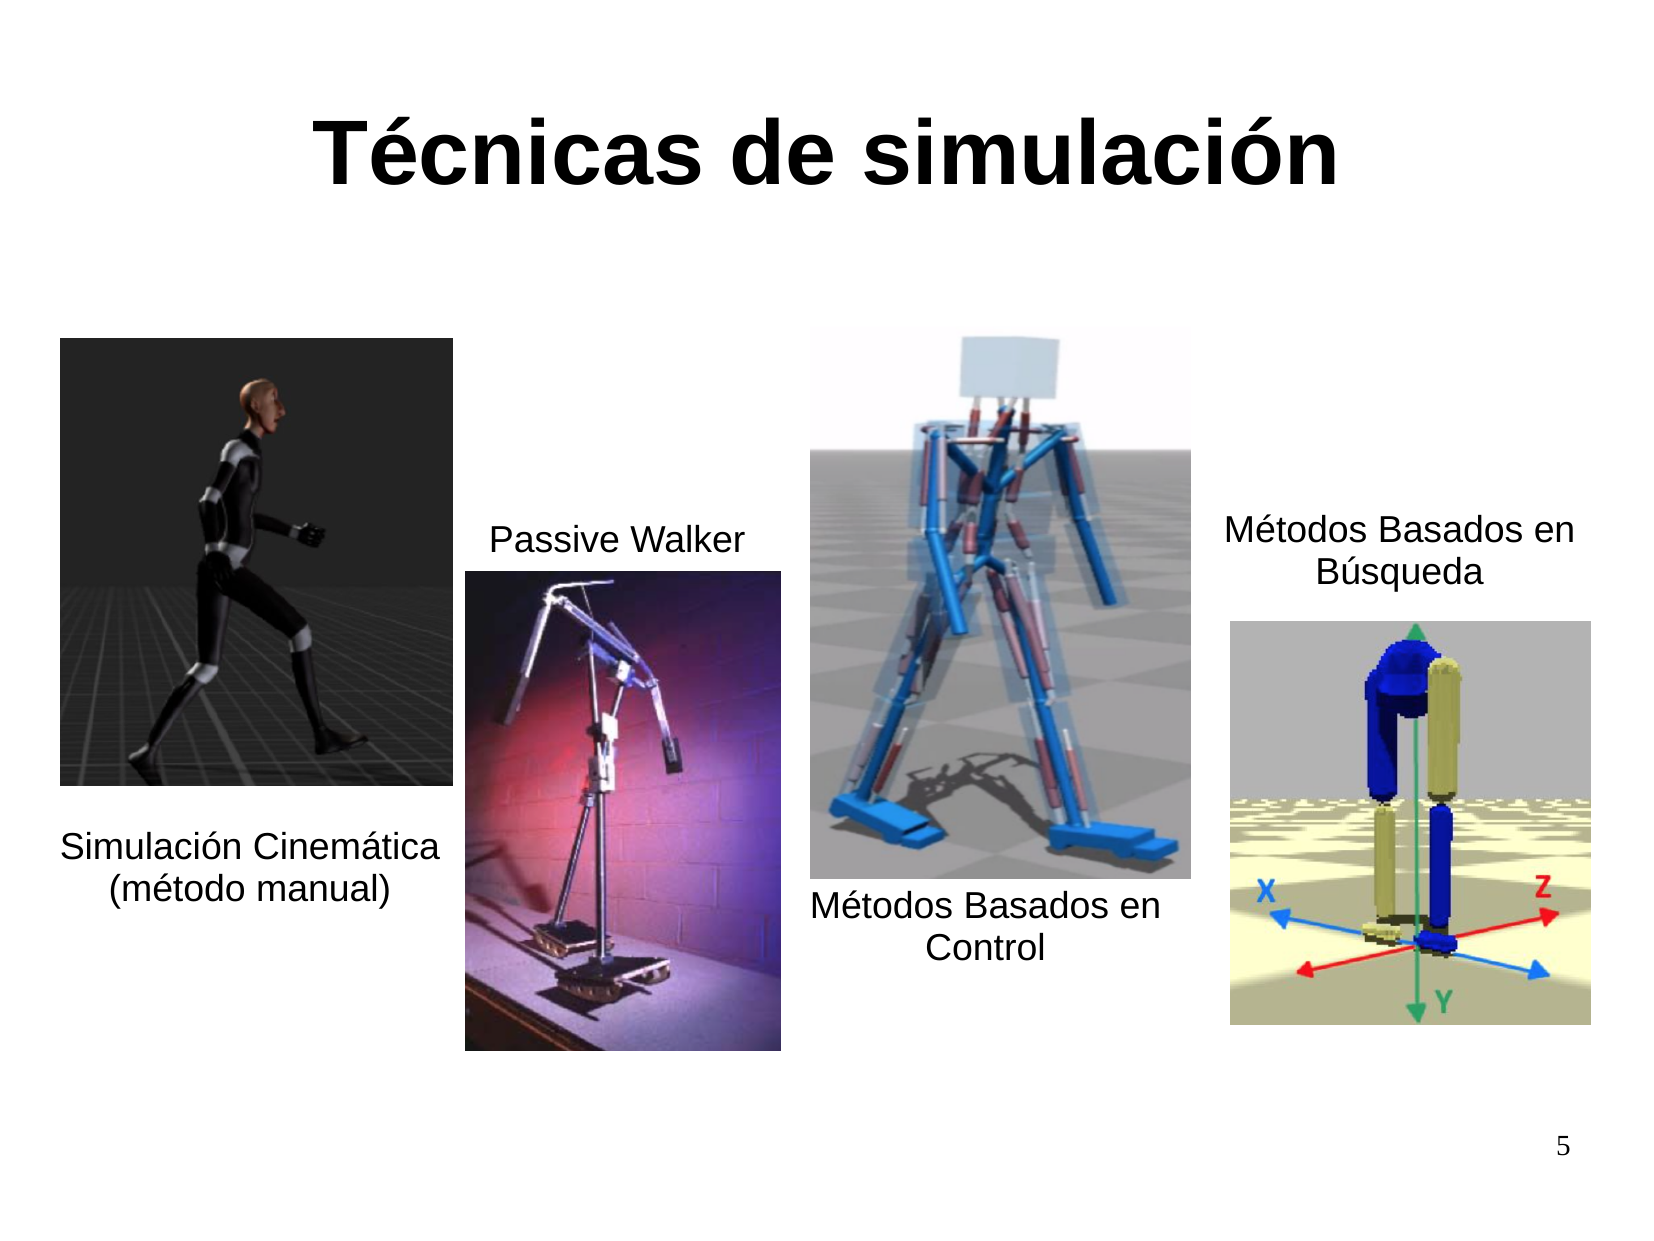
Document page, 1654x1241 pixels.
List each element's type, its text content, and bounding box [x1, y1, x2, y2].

picture [810, 300, 1191, 877]
picture [60, 338, 453, 786]
text_box Métodos Basados en Búsqueda [1209, 501, 1606, 601]
text_box Simulación Cinemática (método manual) [45, 818, 456, 917]
text_box Passive Walker [474, 510, 811, 609]
picture [465, 571, 781, 1051]
title Técnicas de simulación [82, 49, 1571, 257]
text_box Métodos Basados en Control [795, 877, 1191, 976]
picture [1230, 621, 1591, 1025]
